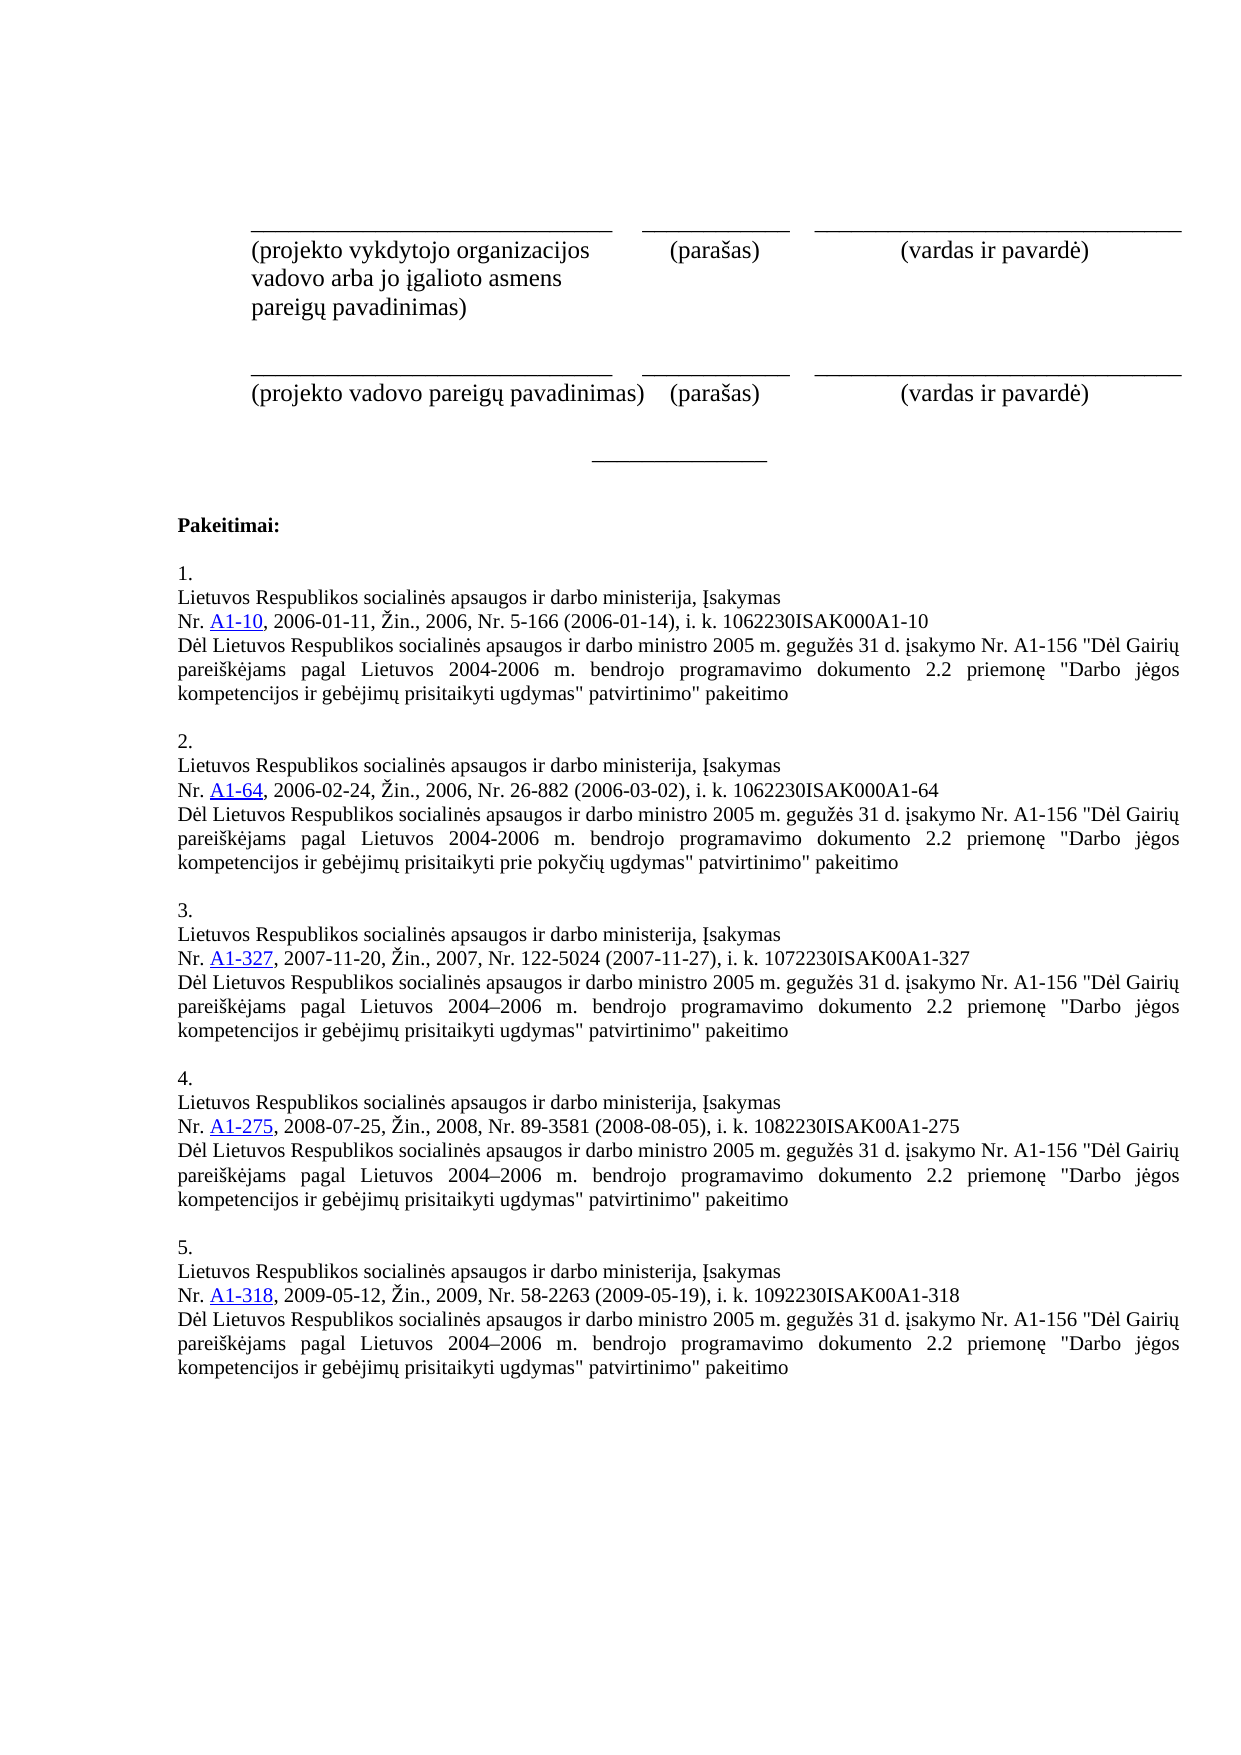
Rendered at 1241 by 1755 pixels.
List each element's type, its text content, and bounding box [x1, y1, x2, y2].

text Dėl Lietuvos Respublikos socialinės apsaugos ir darbo ministro 2005 m. gegužės 31 d. įsakymo Nr. A1-156 "Dėl Gairių pareiškėjams pagal Lietuvos 2004-2006 m. bendrojo programavimo dokumento 2.2 priemonę "Darbo jėgos kompetencijos ir gebėjimų prisitaikyti ugdymas" patvirtinimo" pakeitimo [177, 633, 1181, 705]
text (projekto vadovo pareigų pavadinimas) (parašas) (vardas ir pavardė) [177, 378, 1181, 407]
text Nr. A1-327, 2007-11-20, Žin., 2007, Nr. 122-5024 (2007-11-27), i. k. 1072230ISAK00A1-327 [177, 946, 1181, 970]
text vadovo arba jo įgalioto asmens [177, 263, 1181, 292]
text Nr. A1-318, 2009-05-12, Žin., 2009, Nr. 58-2263 (2009-05-19), i. k. 1092230ISAK00A1-318 [177, 1283, 1181, 1307]
text 3. [177, 898, 1181, 922]
text 1. [177, 561, 1181, 585]
text Lietuvos Respublikos socialinės apsaugos ir darbo ministerija, Įsakymas [177, 585, 1181, 609]
text 4. [177, 1066, 1181, 1090]
text Lietuvos Respublikos socialinės apsaugos ir darbo ministerija, Įsakymas [177, 1259, 1181, 1283]
text 5. [177, 1235, 1181, 1259]
text Lietuvos Respublikos socialinės apsaugos ir darbo ministerija, Įsakymas [177, 753, 1181, 777]
text Dėl Lietuvos Respublikos socialinės apsaugos ir darbo ministro 2005 m. gegužės 31 d. įsakymo Nr. A1-156 "Dėl Gairių pareiškėjams pagal Lietuvos 2004–2006 m. bendrojo programavimo dokumento 2.2 priemonę "Darbo jėgos kompetencijos ir gebėjimų prisitaikyti ugdymas" patvirtinimo" pakeitimo [177, 1138, 1181, 1211]
text Dėl Lietuvos Respublikos socialinės apsaugos ir darbo ministro 2005 m. gegužės 31 d. įsakymo Nr. A1-156 "Dėl Gairių pareiškėjams pagal Lietuvos 2004–2006 m. bendrojo programavimo dokumento 2.2 priemonę "Darbo jėgos kompetencijos ir gebėjimų prisitaikyti ugdymas" patvirtinimo" pakeitimo [177, 970, 1181, 1042]
text Lietuvos Respublikos socialinės apsaugos ir darbo ministerija, Įsakymas [177, 922, 1181, 946]
text Dėl Lietuvos Respublikos socialinės apsaugos ir darbo ministro 2005 m. gegužės 31 d. įsakymo Nr. A1-156 "Dėl Gairių pareiškėjams pagal Lietuvos 2004-2006 m. bendrojo programavimo dokumento 2.2 priemonę "Darbo jėgos kompetencijos ir gebėjimų prisitaikyti prie pokyčių ugdymas" patvirtinimo" pakeitimo [177, 802, 1181, 874]
text Nr. A1-10, 2006-01-11, Žin., 2006, Nr. 5-166 (2006-01-14), i. k. 1062230ISAK000A1-10 [177, 609, 1181, 633]
text 2. [177, 729, 1181, 753]
text Nr. A1-64, 2006-02-24, Žin., 2006, Nr. 26-882 (2006-03-02), i. k. 1062230ISAK000A1-64 [177, 777, 1181, 802]
text pareigų pavadinimas) [177, 292, 1181, 321]
text (projekto vykdytojo organizacijos (parašas) (vardas ir pavardė) [177, 235, 1181, 263]
text Nr. A1-275, 2008-07-25, Žin., 2008, Nr. 89-3581 (2008-08-05), i. k. 1082230ISAK00A1-275 [177, 1114, 1181, 1138]
text Dėl Lietuvos Respublikos socialinės apsaugos ir darbo ministro 2005 m. gegužės 31 d. įsakymo Nr. A1-156 "Dėl Gairių pareiškėjams pagal Lietuvos 2004–2006 m. bendrojo programavimo dokumento 2.2 priemonę "Darbo jėgos kompetencijos ir gebėjimų prisitaikyti ugdymas" patvirtinimo" pakeitimo [177, 1307, 1181, 1379]
text Lietuvos Respublikos socialinės apsaugos ir darbo ministerija, Įsakymas [177, 1090, 1181, 1114]
text ______________ [177, 436, 1181, 465]
text Pakeitimai: [177, 513, 1181, 537]
